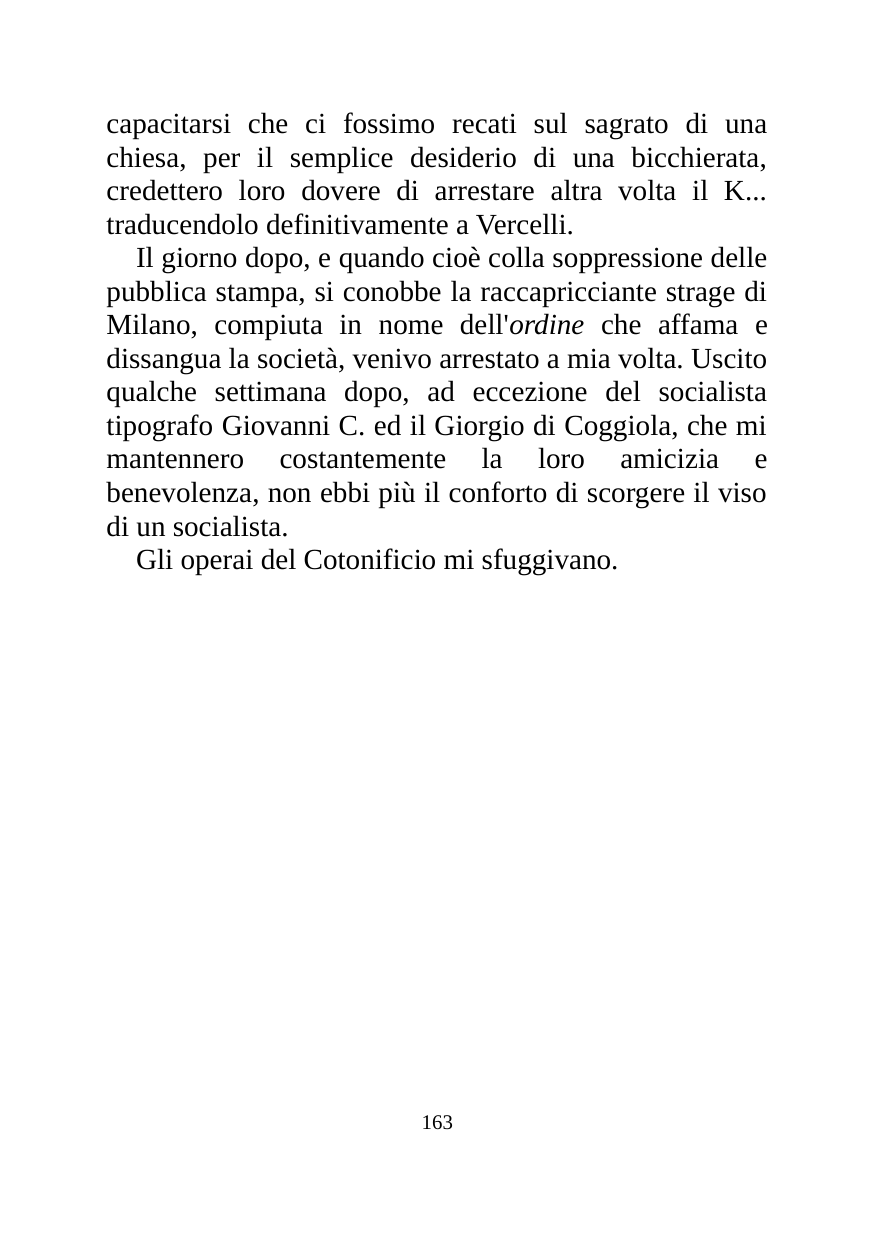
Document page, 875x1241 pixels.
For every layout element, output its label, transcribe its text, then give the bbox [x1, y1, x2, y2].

text Gli operai del Cotonificio mi sfuggivano. [106, 542, 768, 576]
text Il giorno dopo, e quando cioè colla soppressione delle pubblica stampa, si conobbe la raccapricciante strage di Milano, compiuta in nome dell'ordine che affama e dissangua la società, venivo arrestato a mia volta. Uscito qualche settimana dopo, ad eccezione del socialista tipografo Giovanni C. ed il Giorgio di Coggiola, che mi mantennero costantemente la loro amicizia e benevolenza, non ebbi più il conforto di scorgere il viso di un socialista. [106, 240, 768, 542]
text capacitarsi che ci fossimo recati sul sagrato di una chiesa, per il semplice desiderio di una bicchierata, credettero loro dovere di arrestare altra volta il K... traducendolo definitivamente a Vercelli. [106, 106, 768, 240]
